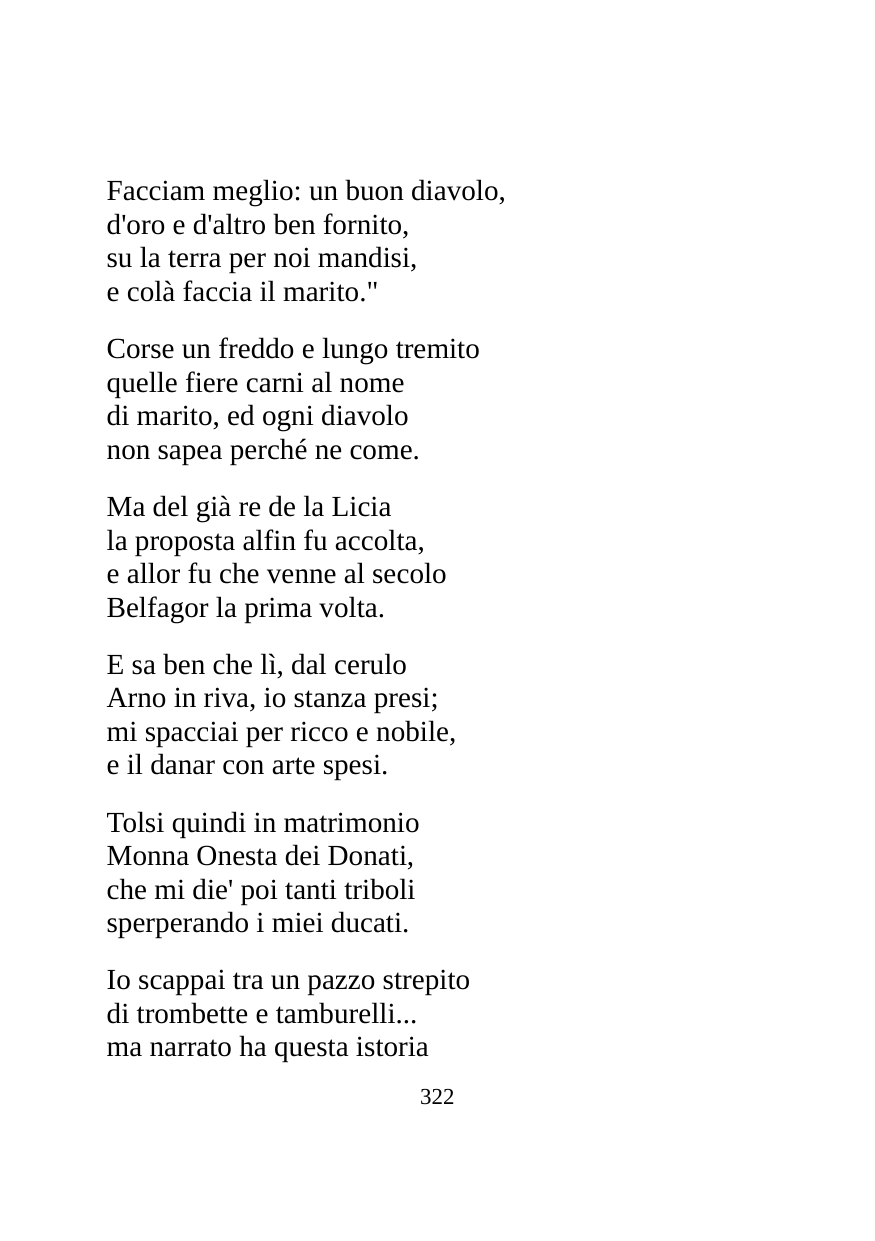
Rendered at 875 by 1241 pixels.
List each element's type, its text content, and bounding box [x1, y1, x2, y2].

text Belfagor la prima volta. [106, 590, 768, 623]
text sperperando i miei ducati. [106, 905, 768, 939]
text Monna Onesta dei Donati, [106, 838, 768, 872]
text mi spacciai per ricco e nobile, [106, 714, 768, 747]
text Arno in riva, io stanza presi; [106, 680, 768, 714]
text E sa ben che lì, dal cerulo [106, 647, 768, 680]
text Facciam meglio: un buon diavolo, [106, 173, 768, 207]
text non sapea perché ne come. [106, 432, 768, 465]
text di marito, ed ogni diavolo [106, 398, 768, 432]
text di trombette e tamburelli... [106, 996, 768, 1029]
text su la terra per noi mandisi, [106, 241, 768, 274]
text Ma del già re de la Licia [106, 489, 768, 523]
text d'oro e d'altro ben fornito, [106, 207, 768, 241]
text e allor fu che venne al secolo [106, 556, 768, 590]
text e il danar con arte spesi. [106, 747, 768, 781]
text la proposta alfin fu accolta, [106, 523, 768, 556]
text ma narrato ha questa istoria [106, 1029, 768, 1063]
text quelle fiere carni al nome [106, 365, 768, 398]
text che mi die' poi tanti triboli [106, 872, 768, 905]
text Corse un freddo e lungo tremito [106, 331, 768, 365]
text e colà faccia il marito." [106, 274, 768, 308]
text Tolsi quindi in matrimonio [106, 805, 768, 838]
text Io scappai tra un pazzo strepito [106, 962, 768, 996]
